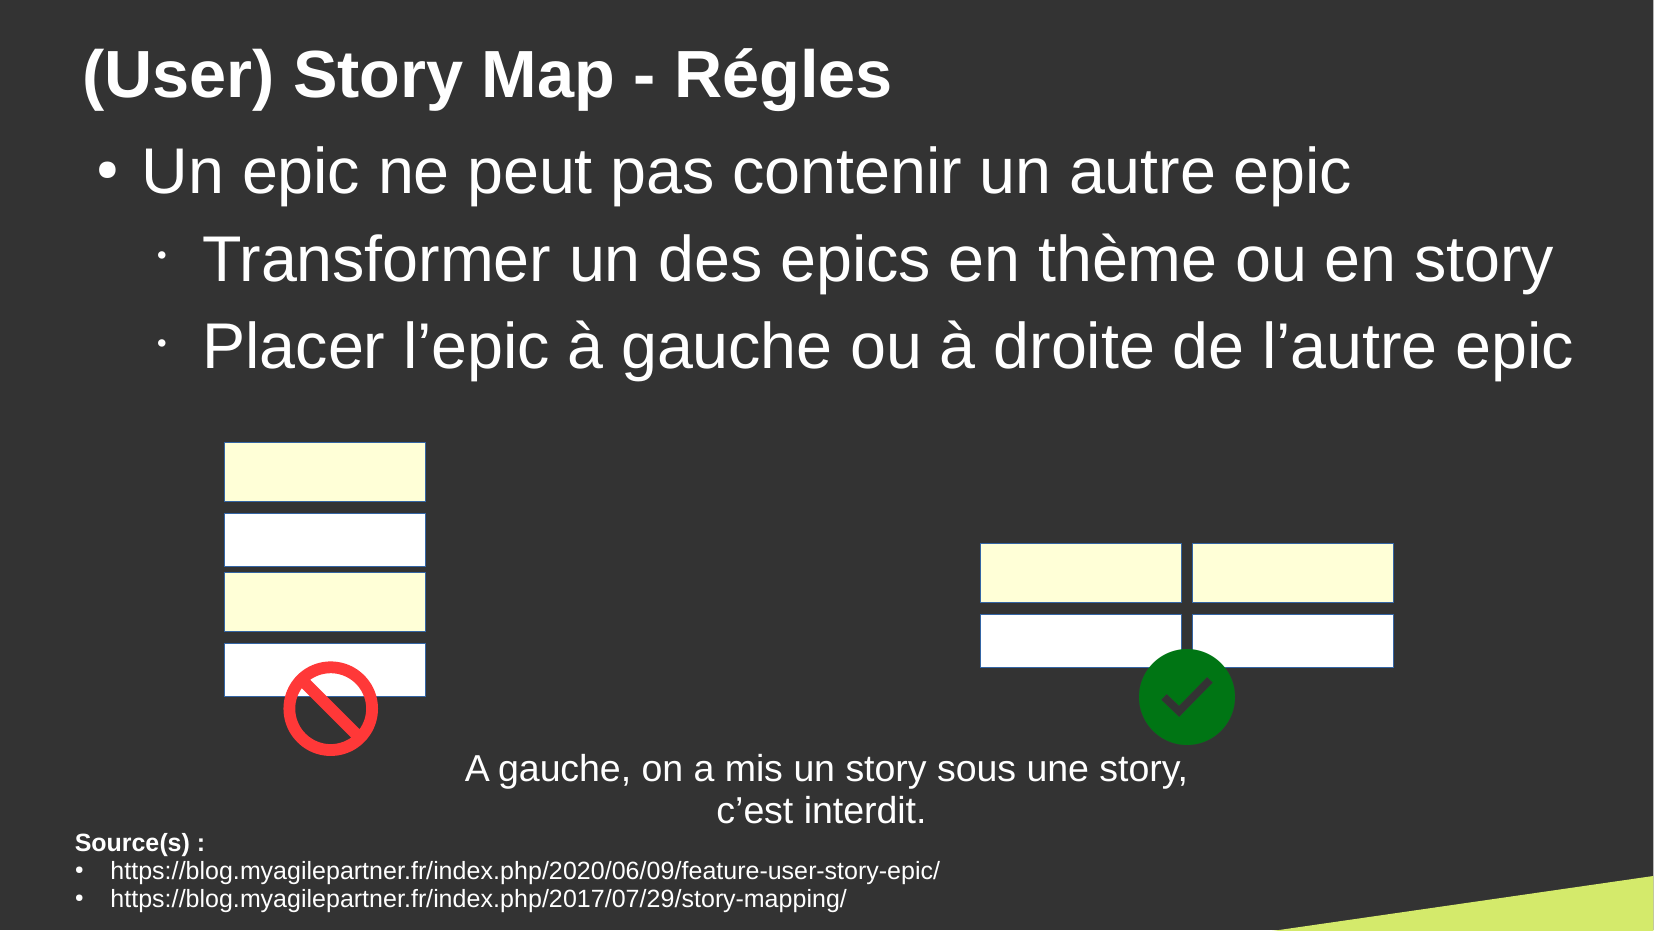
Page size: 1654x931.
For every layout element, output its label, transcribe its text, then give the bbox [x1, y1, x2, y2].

text_box [1272, 875, 1654, 931]
text_box [980, 614, 1182, 668]
text_box [1192, 614, 1394, 668]
title (User) Story Map - Régles [82, 37, 1571, 122]
list Un epic ne peut pas contenir un autre epic Transformer un des epics en thème ou en story Placer l’epic à gauche ou à droite de l’autre epic [80, 135, 1620, 473]
text_box [980, 543, 1182, 603]
text_box Source(s) : https://blog.myagilepartner.fr/index.php/2020/06/09/feature-user-story-epic/ https://blog.myagilepartner.fr/index.php/2017/07/29/story-mapping/ [60, 821, 1546, 921]
picture [1139, 649, 1235, 739]
text_box [224, 572, 426, 632]
text_box [224, 643, 426, 756]
text_box [224, 442, 426, 502]
text_box [1192, 543, 1394, 603]
text_box A gauche, on a mis un story sous une story, c’est interdit. [410, 739, 1244, 821]
text_box [224, 513, 426, 567]
